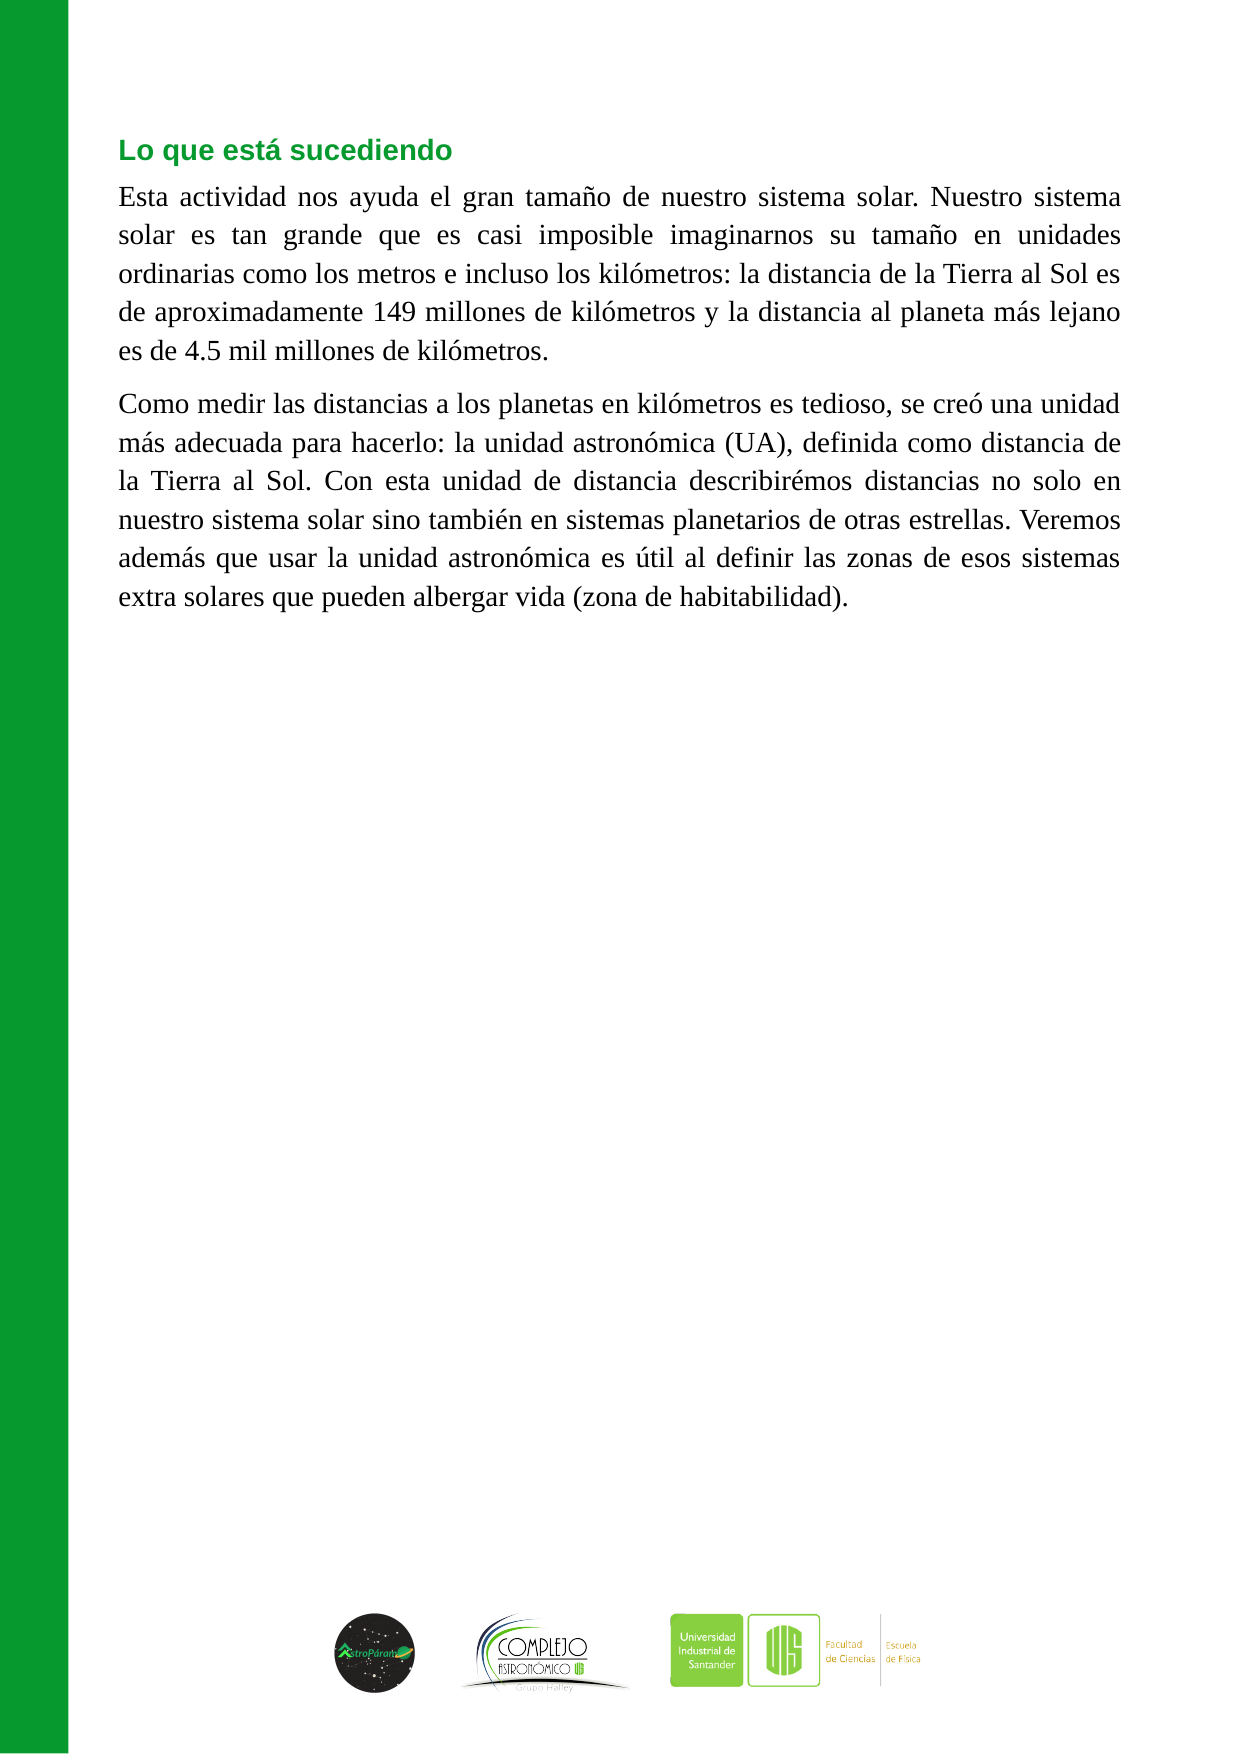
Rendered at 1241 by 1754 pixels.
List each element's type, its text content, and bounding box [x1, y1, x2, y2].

subtitle Lo que está sucediendo [118, 133, 1122, 166]
picture [458, 1612, 633, 1695]
picture [333, 1612, 416, 1694]
text Como medir las distancias a los planetas en kilómetros es tedioso, se creó una unidad más adecuada para hacerlo: la unidad astronómica (UA), definida como distancia de la Tierra al Sol. Con esta unidad de distancia describirémos distancias no solo en nuestro sistema solar sino también en sistemas planetarios de otras estrellas. Veremos además que usar la unidad astronómica es útil al definir las zonas de esos sistemas extra solares que pueden albergar vida (zona de habitabilidad). [118, 386, 1122, 612]
picture [667, 1612, 926, 1690]
text Esta actividad nos ayuda el gran tamaño de nuestro sistema solar. Nuestro sistema solar es tan grande que es casi imposible imaginarnos su tamaño en unidades ordinarias como los metros e incluso los kilómetros: la distancia de la Tierra al Sol es de aproximadamente 149 millones de kilómetros y la distancia al planeta más lejano es de 4.5 mil millones de kilómetros. [118, 179, 1122, 367]
